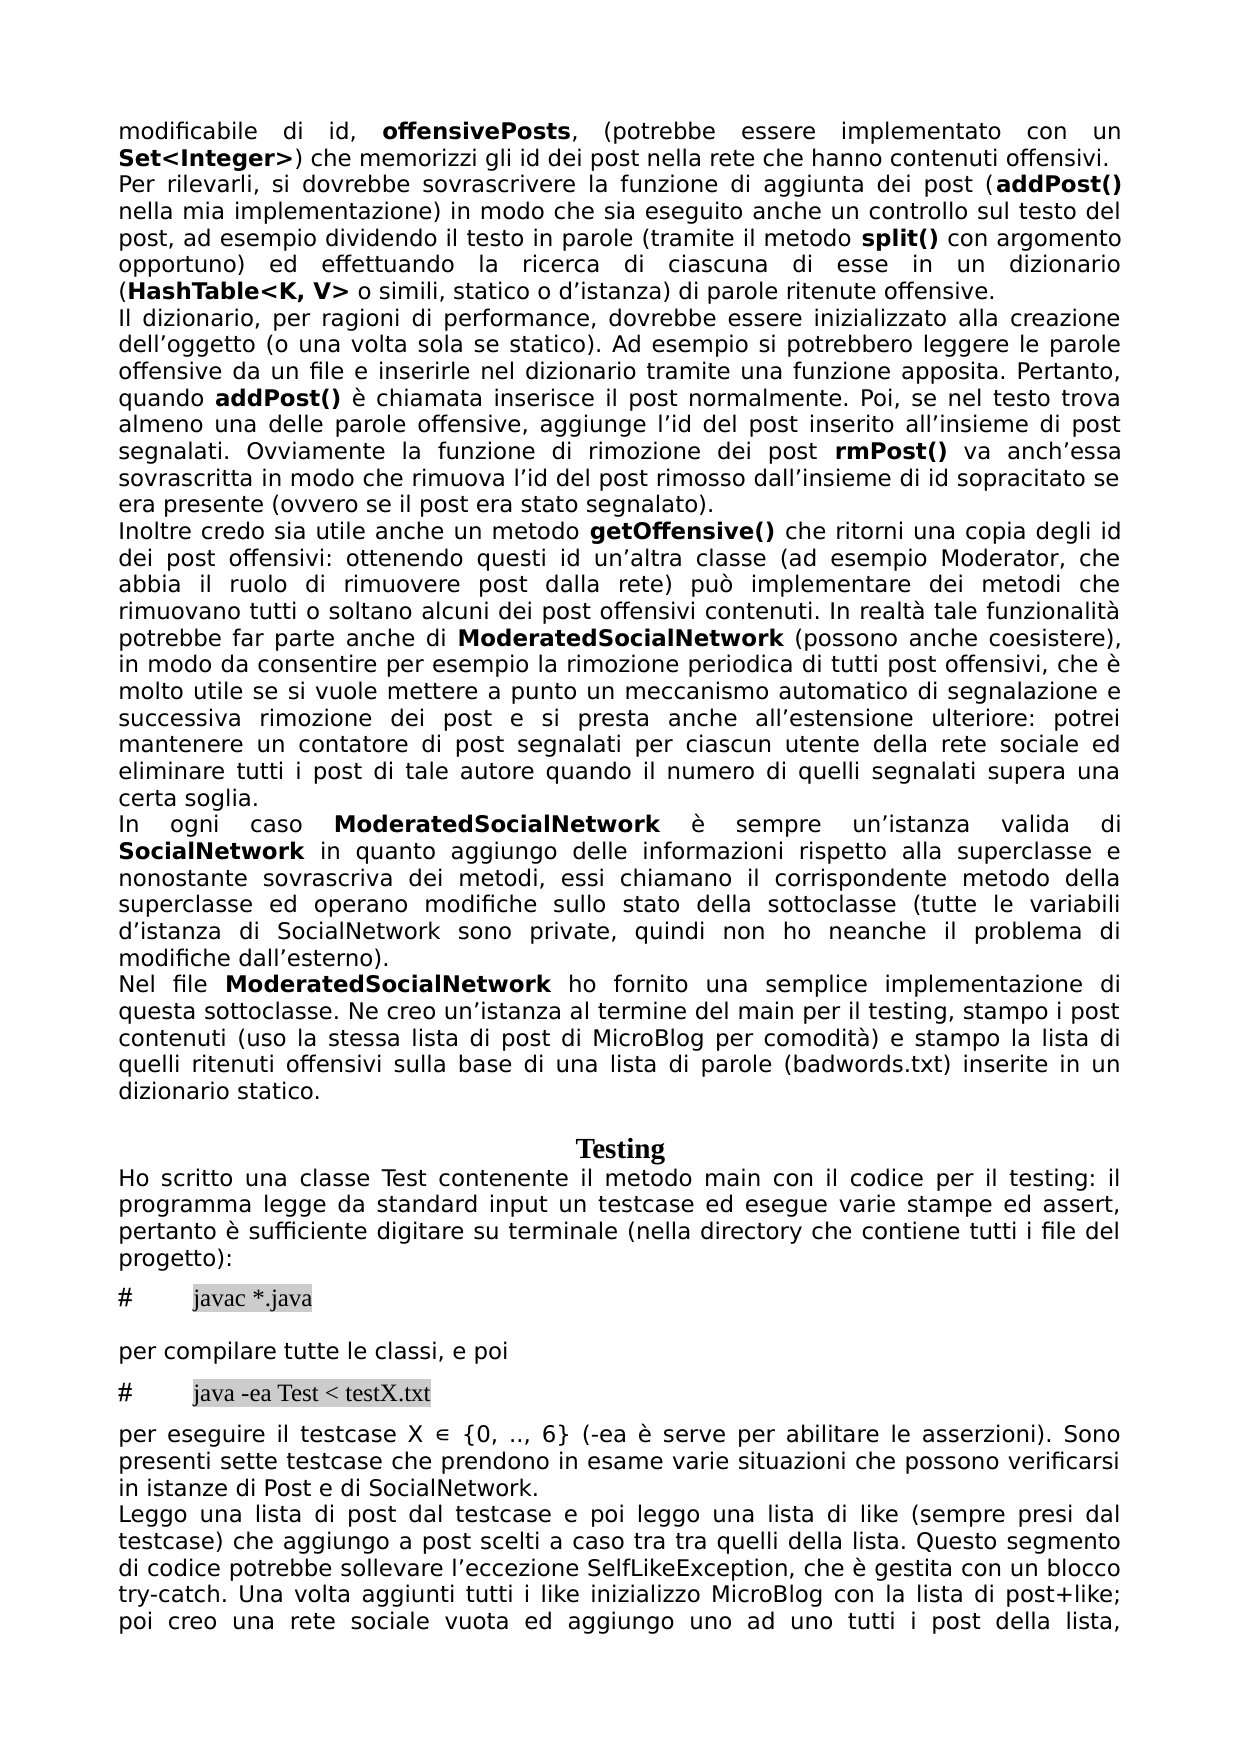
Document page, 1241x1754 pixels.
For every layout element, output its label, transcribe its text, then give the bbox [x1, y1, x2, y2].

list javac *.java [118, 1283, 1122, 1312]
text per eseguire il testcase X ∊ {0, .., 6} (-ea è serve per abilitare le asserzioni). Sono presenti sette testcase che prendono in esame varie situazioni che possono verificarsi in istanze di Post e di SocialNetwork. [118, 1422, 1122, 1502]
text In ogni caso ModeratedSocialNetwork è sempre un’istanza valida di SocialNetwork in quanto aggiungo delle informazioni rispetto alla superclasse e nonostante sovrascriva dei metodi, essi chiamano il corrispondente metodo della superclasse ed operano modifiche sullo stato della sottoclasse (tutte le variabili d’istanza di SocialNetwork sono private, quindi non ho neanche il problema di modifiche dall’esterno). [118, 811, 1122, 971]
text Per rilevarli, si dovrebbe sovrascrivere la funzione di aggiunta dei post (addPost() nella mia implementazione) in modo che sia eseguito anche un controllo sul testo del post, ad esempio dividendo il testo in parole (tramite il metodo split() con argomento opportuno) ed effettuando la ricerca di ciascuna di esse in un dizionario (HashTable<K, V> o simili, statico o d’istanza) di parole ritenute offensive. [118, 171, 1122, 305]
text Il dizionario, per ragioni di performance, dovrebbe essere inizializzato alla creazione dell’oggetto (o una volta sola se statico). Ad esempio si potrebbero leggere le parole offensive da un file e inserirle nel dizionario tramite una funzione apposita. Pertanto, quando addPost() è chiamata inserisce il post normalmente. Poi, se nel testo trova almeno una delle parole offensive, aggiunge l’id del post inserito all’insieme di post segnalati. Ovviamente la funzione di rimozione dei post rmPost() va anch’essa sovrascritta in modo che rimuova l’id del post rimosso dall’insieme di id sopracitato se era presente (ovvero se il post era stato segnalato). [118, 305, 1122, 518]
text Nel file ModeratedSocialNetwork ho fornito una semplice implementazione di questa sottoclasse. Ne creo un’istanza al termine del main per il testing, stampo i post contenuti (uso la stessa lista di post di MicroBlog per comodità) e stampo la lista di quelli ritenuti offensivi sulla base di una lista di parole (badwords.txt) inserite in un dizionario statico. [118, 971, 1122, 1105]
text Leggo una lista di post dal testcase e poi leggo una lista di like (sempre presi dal testcase) che aggiungo a post scelti a caso tra tra quelli della lista. Questo segmento di codice potrebbe sollevare l’eccezione SelfLikeException, che è gestita con un blocco try-catch. Una volta aggiunti tutti i like inizializzo MicroBlog con la lista di post+like; poi creo una rete sociale vuota ed aggiungo uno ad uno tutti i post della lista, [118, 1502, 1122, 1635]
text Testing [118, 1131, 1122, 1165]
text modificabile di id, offensivePosts, (potrebbe essere implementato con un Set<Integer>) che memorizzi gli id dei post nella rete che hanno contenuti offensivi. [118, 118, 1122, 171]
text Ho scritto una classe Test contenente il metodo main con il codice per il testing: il programma legge da standard input un testcase ed esegue varie stampe ed assert, pertanto è sufficiente digitare su terminale (nella directory che contiene tutti i file del progetto): [118, 1165, 1122, 1272]
list java -ea Test < testX.txt [118, 1378, 1122, 1407]
text Inoltre credo sia utile anche un metodo getOffensive() che ritorni una copia degli id dei post offensivi: ottenendo questi id un’altra classe (ad esempio Moderator, che abbia il ruolo di rimuovere post dalla rete) può implementare dei metodi che rimuovano tutti o soltano alcuni dei post offensivi contenuti. In realtà tale funzionalità potrebbe far parte anche di ModeratedSocialNetwork (possono anche coesistere), in modo da consentire per esempio la rimozione periodica di tutti post offensivi, che è molto utile se si vuole mettere a punto un meccanismo automatico di segnalazione e successiva rimozione dei post e si presta anche all’estensione ulteriore: potrei mantenere un contatore di post segnalati per ciascun utente della rete sociale ed eliminare tutti i post di tale autore quando il numero di quelli segnalati supera una certa soglia. [118, 518, 1122, 811]
text per compilare tutte le classi, e poi [118, 1338, 1122, 1365]
